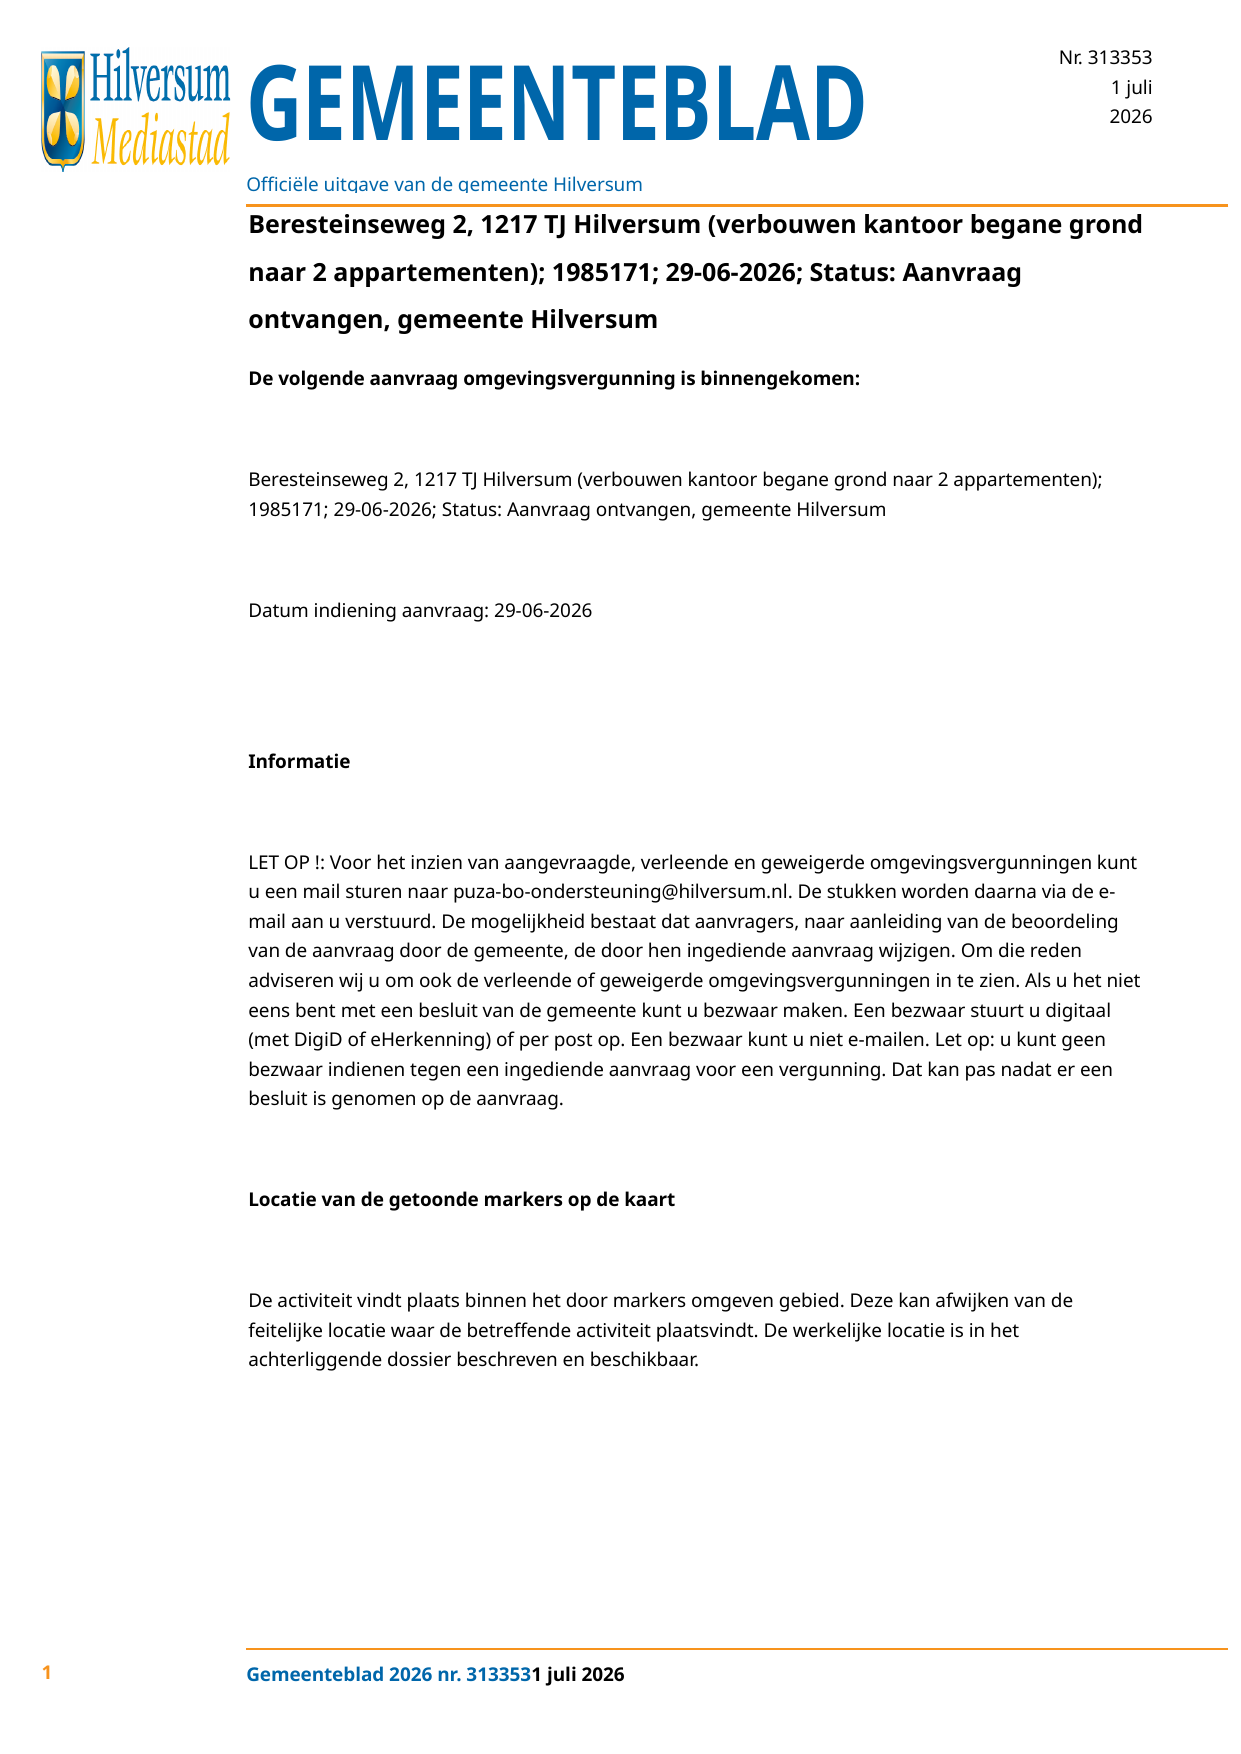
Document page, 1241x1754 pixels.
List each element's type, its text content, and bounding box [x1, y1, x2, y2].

text Beresteinseweg 2, 1217 TJ Hilversum (verbouwen kantoor begane grond naar 2 appartementen); 1985171; 29-06-2026; Status: Aanvraag ontvangen, gemeente Hilversum [248, 207, 1152, 336]
text Datum indiening aanvraag: 29-06-2026 [248, 597, 1152, 622]
text De activiteit vindt plaats binnen het door markers omgeven gebied. Deze kan afwijken van de feitelijke locatie waar de betreffende activiteit plaatsvindt. De werkelijke locatie is in het achterliggende dossier beschreven en beschikbaar. [248, 1287, 1152, 1372]
text Beresteinseweg 2, 1217 TJ Hilversum (verbouwen kantoor begane grond naar 2 appartementen); 1985171; 29-06-2026; Status: Aanvraag ontvangen, gemeente Hilversum [248, 466, 1152, 522]
picture [41, 47, 231, 172]
text Locatie van de getoonde markers op de kaart [248, 1186, 1152, 1212]
text LET OP !: Voor het inzien van aangevraagde, verleende en geweigerde omgevingsvergunningen kunt u een mail sturen naar puza-bo-ondersteuning@hilversum.nl. De stukken worden daarna via de e-mail aan u verstuurd. De mogelijkheid bestaat dat aanvragers, naar aanleiding van de beoordeling van de aanvraag door de gemeente, de door hen ingediende aanvraag wijzigen. Om die reden adviseren wij u om ook de verleende of geweigerde omgevingsvergunningen in te zien. Als u het niet eens bent met een besluit van de gemeente kunt u bezwaar maken. Een bezwaar stuurt u digitaal (met DigiD of eHerkenning) of per post op. Een bezwaar kunt u niet e-mailen. Let op: u kunt geen bezwaar indienen tegen een ingediende aanvraag voor een vergunning. Dat kan pas nadat er een besluit is genomen op de aanvraag. [248, 849, 1152, 1111]
text De volgende aanvraag omgevingsvergunning is binnengekomen: [248, 366, 1152, 391]
text Informatie [248, 748, 1152, 774]
